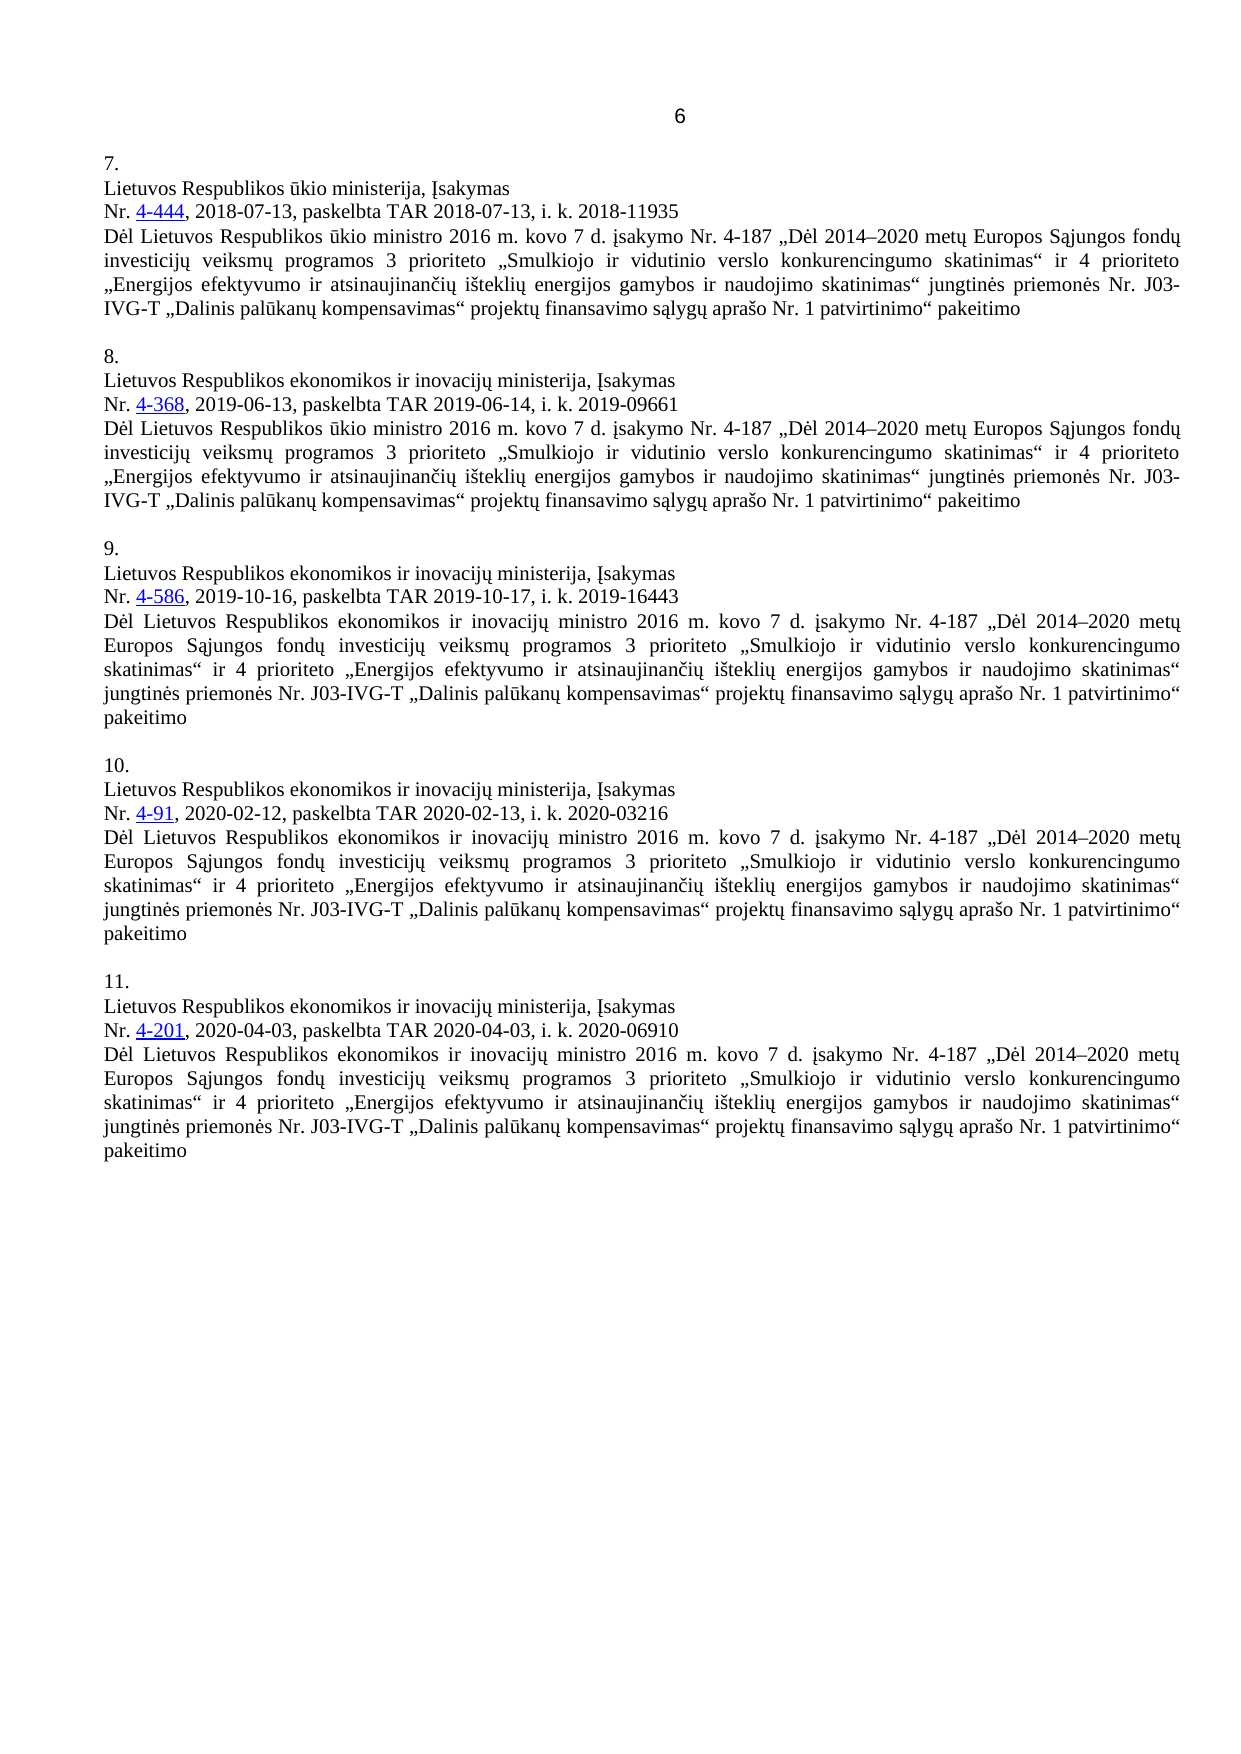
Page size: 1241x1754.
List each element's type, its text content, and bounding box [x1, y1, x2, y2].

text Dėl Lietuvos Respublikos ekonomikos ir inovacijų ministro 2016 m. kovo 7 d. įsakymo Nr. 4-187 „Dėl 2014–2020 metų Europos Sąjungos fondų investicijų veiksmų programos 3 prioriteto „Smulkiojo ir vidutinio verslo konkurencingumo skatinimas“ ir 4 prioriteto „Energijos efektyvumo ir atsinaujinančių išteklių energijos gamybos ir naudojimo skatinimas“ jungtinės priemonės Nr. J03-IVG-T „Dalinis palūkanų kompensavimas“ projektų finansavimo sąlygų aprašo Nr. 1 patvirtinimo“ pakeitimo [103, 1042, 1181, 1162]
text 8. [103, 344, 1181, 368]
text Lietuvos Respublikos ekonomikos ir inovacijų ministerija, Įsakymas [103, 777, 1181, 801]
text Lietuvos Respublikos ekonomikos ir inovacijų ministerija, Įsakymas [103, 560, 1181, 584]
text Nr. 4-368, 2019-06-13, paskelbta TAR 2019-06-14, i. k. 2019-09661 [103, 392, 1181, 416]
text Nr. 4-586, 2019-10-16, paskelbta TAR 2019-10-17, i. k. 2019-16443 [103, 584, 1181, 608]
text 11. [103, 969, 1181, 993]
text Nr. 4-444, 2018-07-13, paskelbta TAR 2018-07-13, i. k. 2018-11935 [103, 199, 1181, 223]
text Lietuvos Respublikos ūkio ministerija, Įsakymas [103, 175, 1181, 199]
text Dėl Lietuvos Respublikos ūkio ministro 2016 m. kovo 7 d. įsakymo Nr. 4-187 „Dėl 2014–2020 metų Europos Sąjungos fondų investicijų veiksmų programos 3 prioriteto „Smulkiojo ir vidutinio verslo konkurencingumo skatinimas“ ir 4 prioriteto „Energijos efektyvumo ir atsinaujinančių išteklių energijos gamybos ir naudojimo skatinimas“ jungtinės priemonės Nr. J03-IVG-T „Dalinis palūkanų kompensavimas“ projektų finansavimo sąlygų aprašo Nr. 1 patvirtinimo“ pakeitimo [103, 416, 1181, 512]
text Dėl Lietuvos Respublikos ūkio ministro 2016 m. kovo 7 d. įsakymo Nr. 4-187 „Dėl 2014–2020 metų Europos Sąjungos fondų investicijų veiksmų programos 3 prioriteto „Smulkiojo ir vidutinio verslo konkurencingumo skatinimas“ ir 4 prioriteto „Energijos efektyvumo ir atsinaujinančių išteklių energijos gamybos ir naudojimo skatinimas“ jungtinės priemonės Nr. J03-IVG-T „Dalinis palūkanų kompensavimas“ projektų finansavimo sąlygų aprašo Nr. 1 patvirtinimo“ pakeitimo [103, 223, 1181, 320]
text Nr. 4-201, 2020-04-03, paskelbta TAR 2020-04-03, i. k. 2020-06910 [103, 1018, 1181, 1042]
text Dėl Lietuvos Respublikos ekonomikos ir inovacijų ministro 2016 m. kovo 7 d. įsakymo Nr. 4-187 „Dėl 2014–2020 metų Europos Sąjungos fondų investicijų veiksmų programos 3 prioriteto „Smulkiojo ir vidutinio verslo konkurencingumo skatinimas“ ir 4 prioriteto „Energijos efektyvumo ir atsinaujinančių išteklių energijos gamybos ir naudojimo skatinimas“ jungtinės priemonės Nr. J03-IVG-T „Dalinis palūkanų kompensavimas“ projektų finansavimo sąlygų aprašo Nr. 1 patvirtinimo“ pakeitimo [103, 825, 1181, 945]
text 7. [103, 151, 1181, 175]
text Nr. 4-91, 2020-02-12, paskelbta TAR 2020-02-13, i. k. 2020-03216 [103, 801, 1181, 825]
text 9. [103, 536, 1181, 560]
text Lietuvos Respublikos ekonomikos ir inovacijų ministerija, Įsakymas [103, 993, 1181, 1018]
text Lietuvos Respublikos ekonomikos ir inovacijų ministerija, Įsakymas [103, 368, 1181, 392]
text Dėl Lietuvos Respublikos ekonomikos ir inovacijų ministro 2016 m. kovo 7 d. įsakymo Nr. 4-187 „Dėl 2014–2020 metų Europos Sąjungos fondų investicijų veiksmų programos 3 prioriteto „Smulkiojo ir vidutinio verslo konkurencingumo skatinimas“ ir 4 prioriteto „Energijos efektyvumo ir atsinaujinančių išteklių energijos gamybos ir naudojimo skatinimas“ jungtinės priemonės Nr. J03-IVG-T „Dalinis palūkanų kompensavimas“ projektų finansavimo sąlygų aprašo Nr. 1 patvirtinimo“ pakeitimo [103, 608, 1181, 729]
text 10. [103, 753, 1181, 777]
